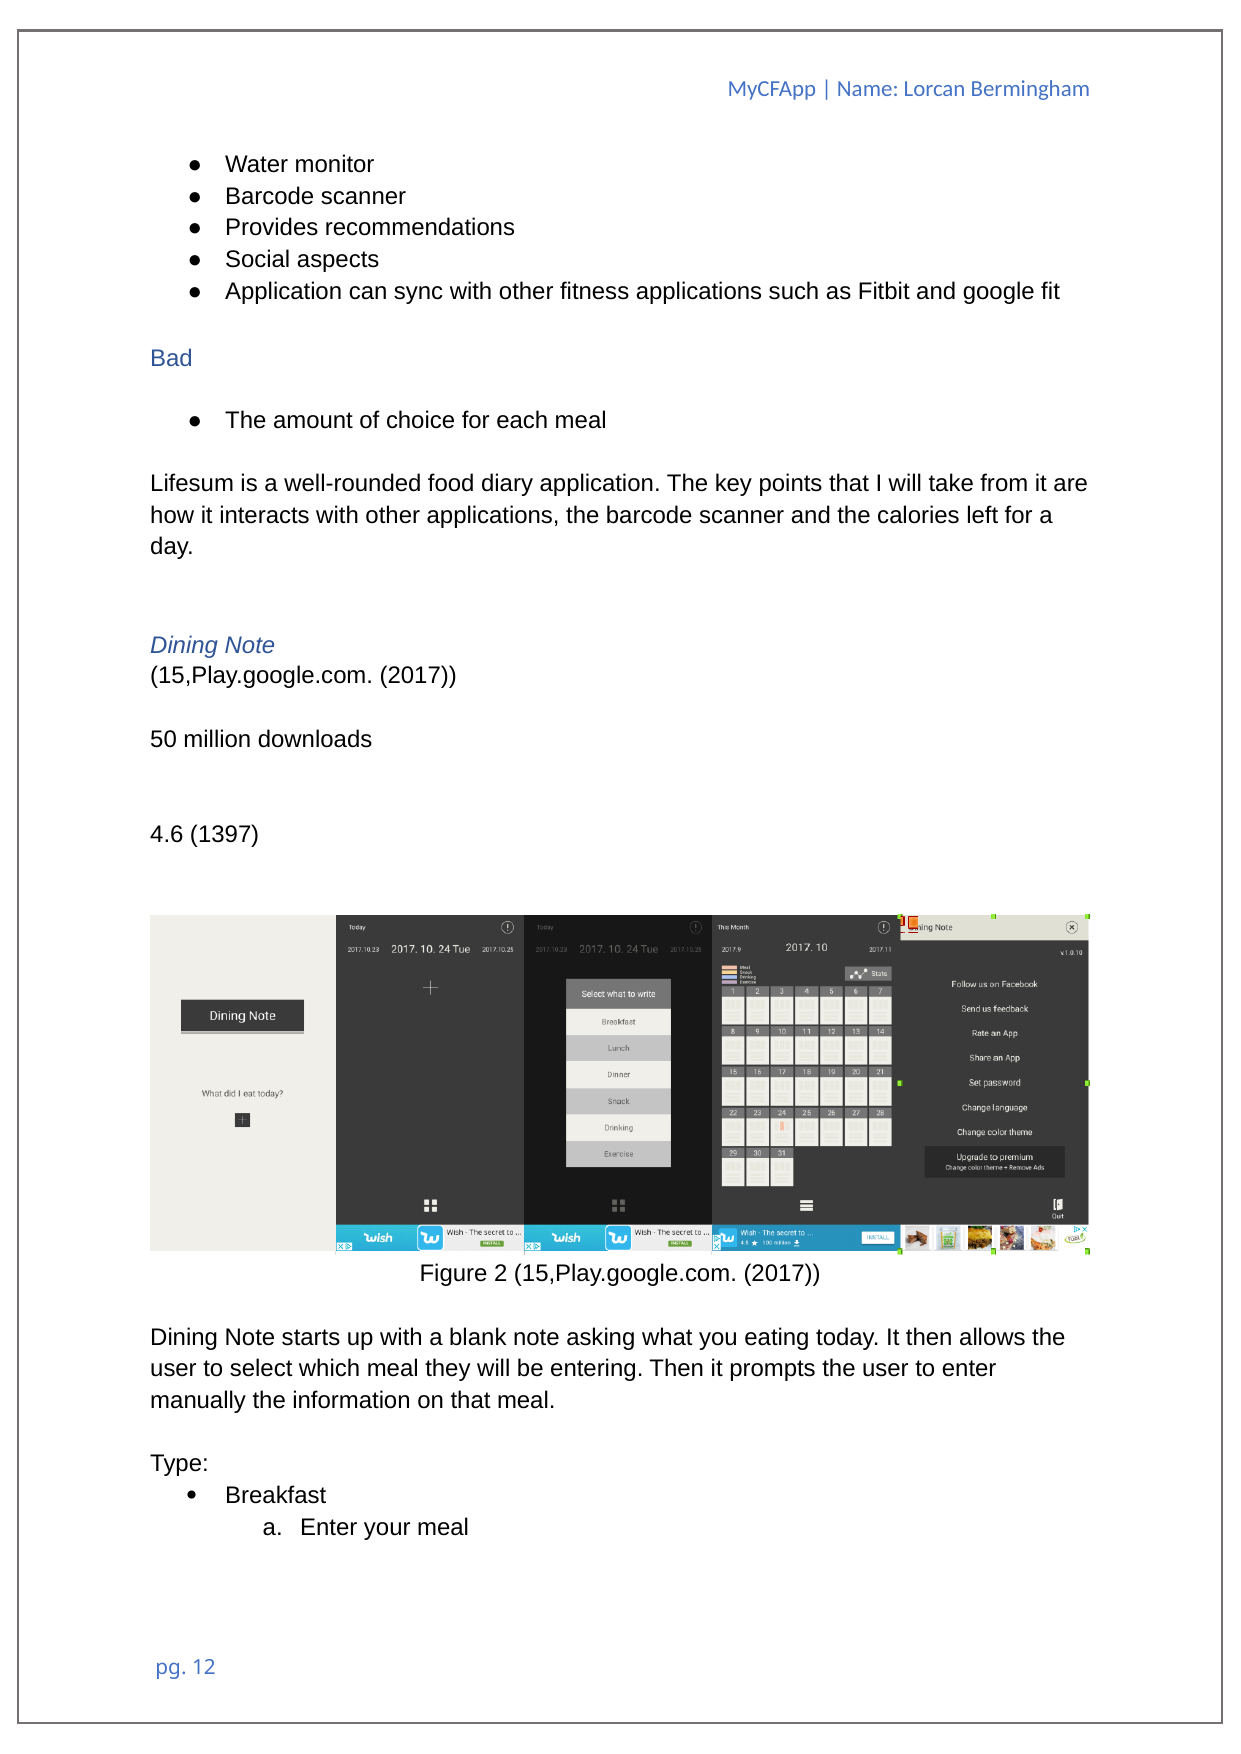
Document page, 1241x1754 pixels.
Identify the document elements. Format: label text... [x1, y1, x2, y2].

list Application can sync with other fitness applications such as Fitbit and google fit [187, 277, 1090, 304]
list The amount of choice for each meal [187, 406, 1090, 433]
list Provides recommendations [187, 213, 1090, 241]
text Lifesum is a well-rounded food diary application. The key points that I will take from it are how it interacts with other applications, the barcode scanner and the calories left for a day. [150, 469, 1090, 560]
list Water monitor [187, 150, 1090, 178]
subtitle Dining Note [150, 631, 1090, 659]
text (15,Play.google.com. (2017)) [150, 661, 1090, 689]
list Enter your meal [262, 1512, 1090, 1540]
text 4.6 (1397) [150, 819, 1090, 847]
text Type: [150, 1449, 1090, 1477]
list Social aspects [187, 245, 1090, 273]
text Dining Note starts up with a blank note asking what you eating today. It then allows the user to select which meal they will be entering. Then it prompts the user to enter manually the information on that meal. [150, 1322, 1090, 1413]
picture [150, 914, 1091, 1255]
list Barcode scanner [187, 182, 1090, 209]
list Breakfast [187, 1481, 1090, 1508]
subtitle Bad [150, 344, 1090, 372]
text 50 million downloads [150, 724, 1090, 752]
text Figure 2 (15,Play.google.com. (2017)) [150, 1259, 1090, 1287]
